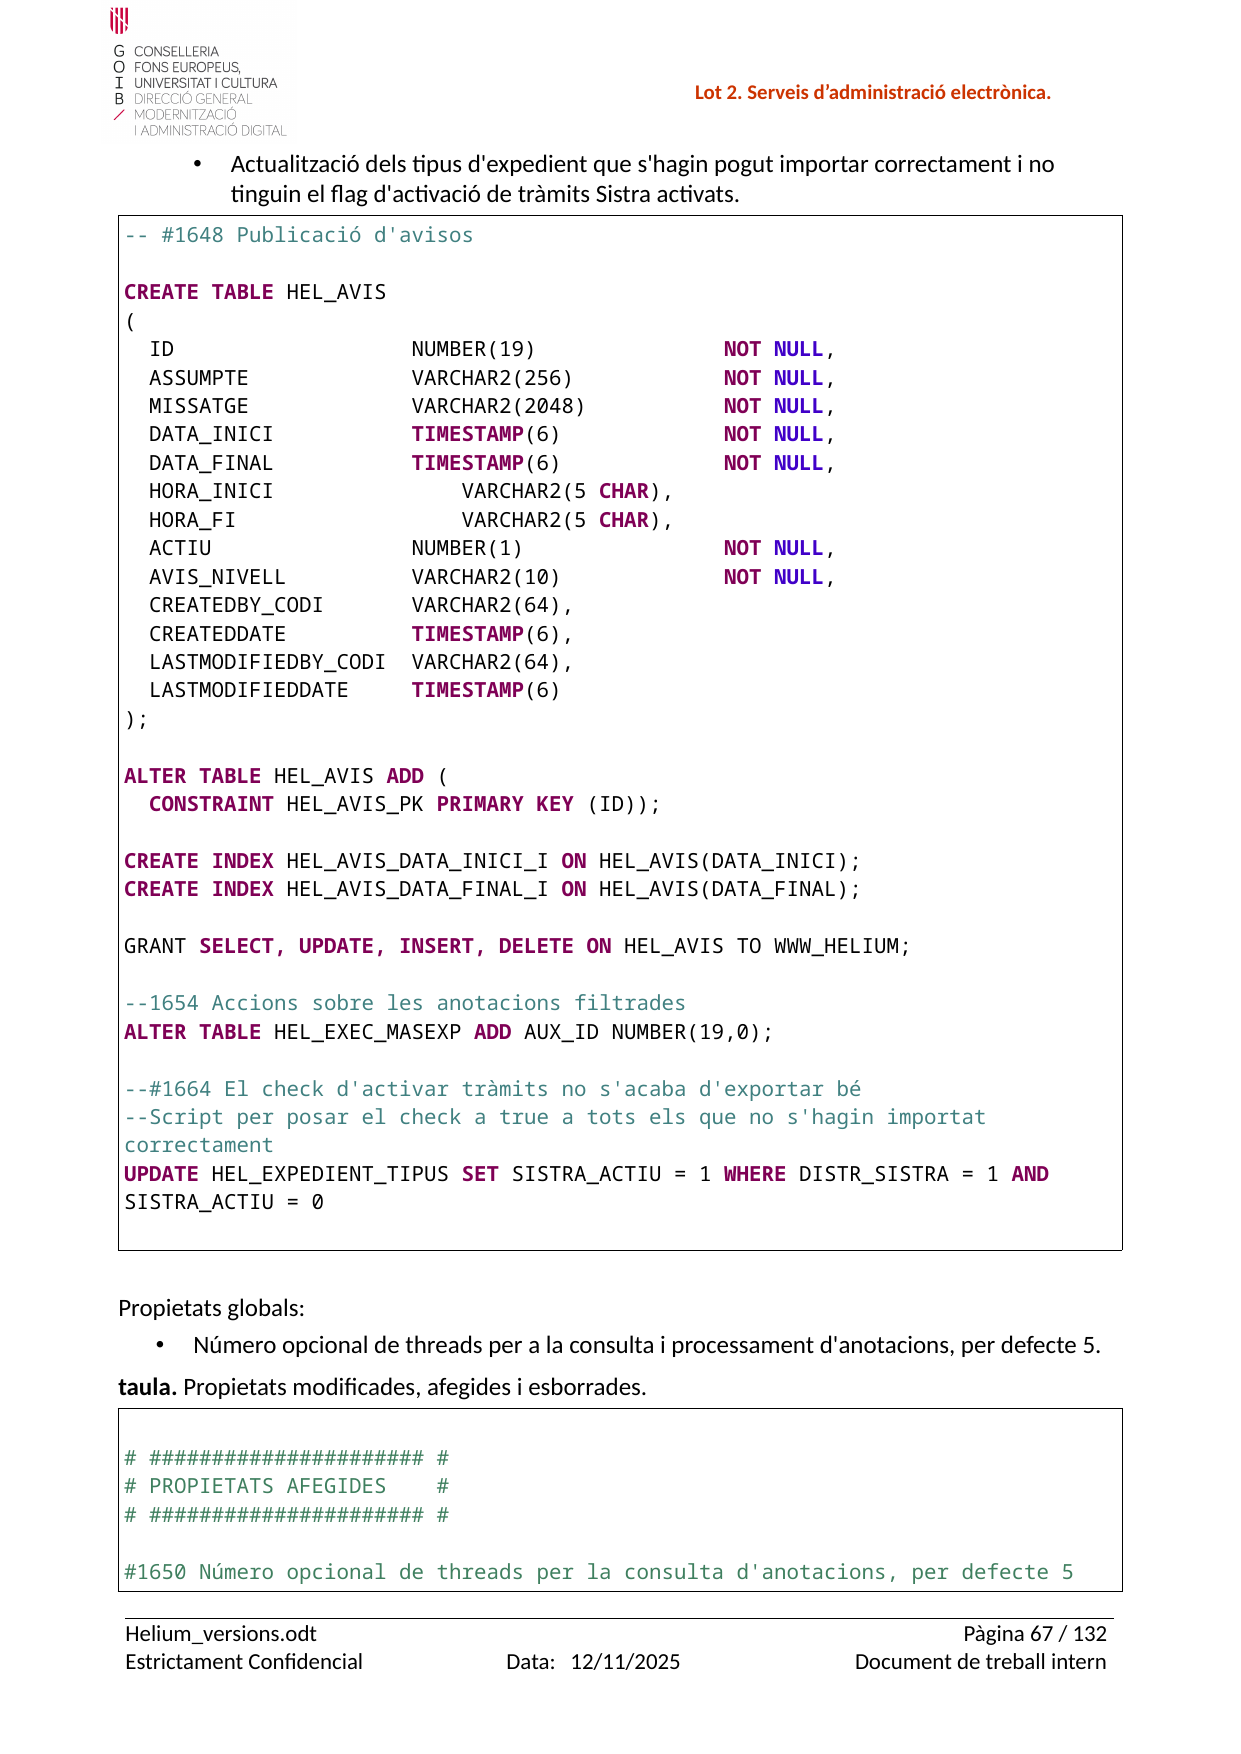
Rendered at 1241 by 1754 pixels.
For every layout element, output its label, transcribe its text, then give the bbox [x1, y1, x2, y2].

picture [100, 0, 297, 144]
table_header # ###################### # # PROPIETATS AFEGIDES # # ###################### # #1650 Número opcional de threads per la consulta d'anotacions, per defecte 5 [119, 1409, 1122, 1591]
table_header -- #1648 Publicació d'avisos CREATE TABLE HEL_AVIS ( ID NUMBER(19) NOT NULL, ASSUMPTE VARCHAR2(256) NOT NULL, MISSATGE VARCHAR2(2048) NOT NULL, DATA_INICI TIMESTAMP(6) NOT NULL, DATA_FINAL TIMESTAMP(6) NOT NULL, HORA_INICI VARCHAR2(5 CHAR), HORA_FI VARCHAR2(5 CHAR), ACTIU NUMBER(1) NOT NULL, AVIS_NIVELL VARCHAR2(10) NOT NULL, CREATEDBY_CODI VARCHAR2(64), CREATEDDATE TIMESTAMP(6), LASTMODIFIEDBY_CODI VARCHAR2(64), LASTMODIFIEDDATE TIMESTAMP(6) ); ALTER TABLE HEL_AVIS ADD ( CONSTRAINT HEL_AVIS_PK PRIMARY KEY (ID)); CREATE INDEX HEL_AVIS_DATA_INICI_I ON HEL_AVIS(DATA_INICI); CREATE INDEX HEL_AVIS_DATA_FINAL_I ON HEL_AVIS(DATA_FINAL); GRANT SELECT, UPDATE, INSERT, DELETE ON HEL_AVIS TO WWW_HELIUM; --1654 Accions sobre les anotacions filtrades ALTER TABLE HEL_EXEC_MASEXP ADD AUX_ID NUMBER(19,0); --#1664 El check d'activar tràmits no s'acaba d'exportar bé --Script per posar el check a true a tots els que no s'hagin importat correctament UPDATE HEL_EXPEDIENT_TIPUS SET SISTRA_ACTIU = 1 WHERE DISTR_SISTRA = 1 AND SISTRA_ACTIU = 0 [119, 216, 1122, 1250]
list Número opcional de threads per a la consulta i processament d'anotacions, per defecte 5. [156, 1329, 1122, 1359]
list Actualització dels tipus d'expedient que s'hagin pogut importar correctament i no tinguin el flag d'activació de tràmits Sistra activats. [193, 148, 1122, 209]
text Propietats globals: [118, 1292, 1122, 1323]
text taula. Propietats modificades, afegides i esborrades. [118, 1371, 1122, 1402]
